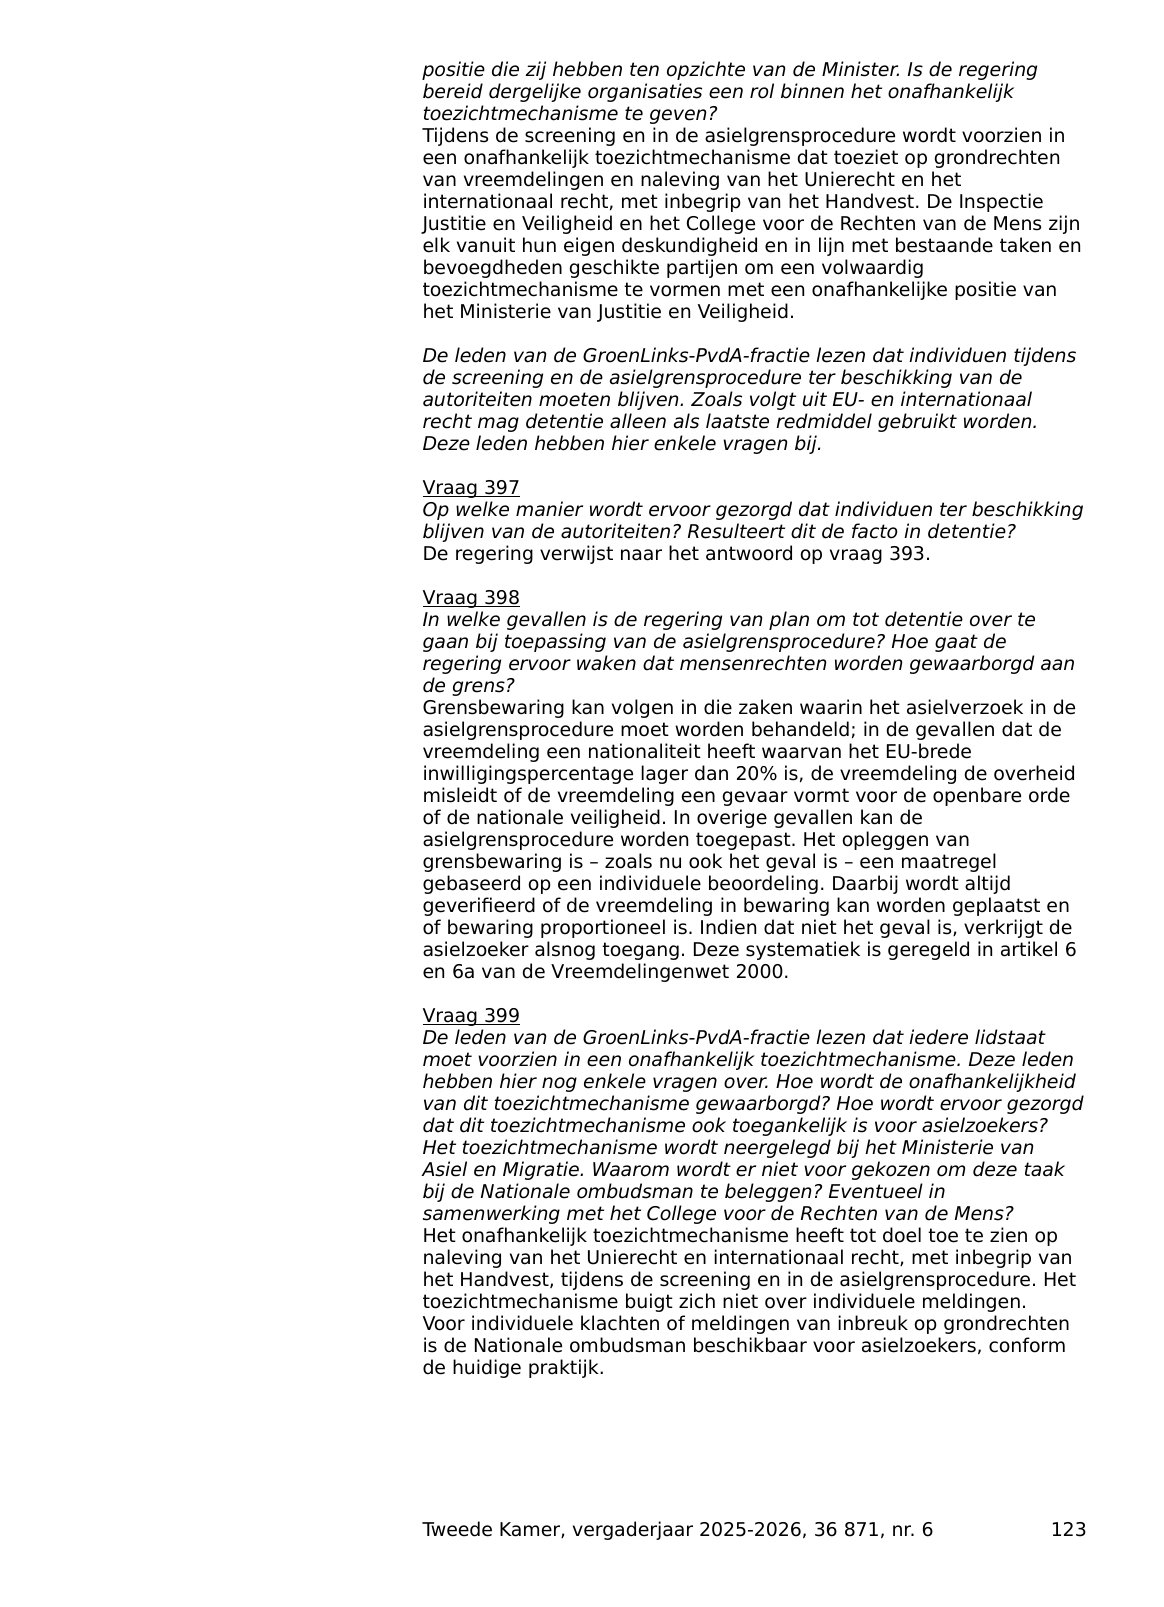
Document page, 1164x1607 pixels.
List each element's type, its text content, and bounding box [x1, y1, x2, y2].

text Grensbewaring kan volgen in die zaken waarin het asielverzoek in de asielgrensprocedure moet worden behandeld; in de gevallen dat de vreemdeling een nationaliteit heeft waarvan het EU-brede inwilligingspercentage lager dan 20% is, de vreemdeling de overheid misleidt of de vreemdeling een gevaar vormt voor de openbare orde of de nationale veiligheid. In overige gevallen kan de asielgrensprocedure worden toegepast. Het opleggen van grensbewaring is – zoals nu ook het geval is – een maatregel gebaseerd op een individuele beoordeling. Daarbij wordt altijd geverifieerd of de vreemdeling in bewaring kan worden geplaatst en of bewaring proportioneel is. Indien dat niet het geval is, verkrijgt de asielzoeker alsnog toegang. Deze systematiek is geregeld in artikel 6 en 6a van de Vreemdelingenwet 2000. [422, 697, 1087, 983]
text positie die zij hebben ten opzichte van de Minister. Is de regering bereid dergelijke organisaties een rol binnen het onafhankelijk toezichtmechanisme te geven? [422, 59, 1087, 125]
text Vraag 399 [422, 1005, 1087, 1027]
text Vraag 397 [422, 477, 1087, 499]
text De regering verwijst naar het antwoord op vraag 393. [422, 543, 1087, 565]
text Het onafhankelijk toezichtmechanisme heeft tot doel toe te zien op naleving van het Unierecht en internationaal recht, met inbegrip van het Handvest, tijdens de screening en in de asielgrensprocedure. Het toezichtmechanisme buigt zich niet over individuele meldingen. [422, 1225, 1087, 1313]
text In welke gevallen is de regering van plan om tot detentie over te gaan bij toepassing van de asielgrensprocedure? Hoe gaat de regering ervoor waken dat mensenrechten worden gewaarborgd aan de grens? [422, 609, 1087, 697]
text De leden van de GroenLinks-PvdA-fractie lezen dat individuen tijdens de screening en de asielgrensprocedure ter beschikking van de autoriteiten moeten blijven. Zoals volgt uit EU- en internationaal recht mag detentie alleen als laatste redmiddel gebruikt worden. Deze leden hebben hier enkele vragen bij. [422, 345, 1087, 455]
text De leden van de GroenLinks-PvdA-fractie lezen dat iedere lidstaat moet voorzien in een onafhankelijk toezichtmechanisme. Deze leden hebben hier nog enkele vragen over. Hoe wordt de onafhankelijkheid van dit toezichtmechanisme gewaarborgd? Hoe wordt ervoor gezorgd dat dit toezichtmechanisme ook toegankelijk is voor asielzoekers? Het toezichtmechanisme wordt neergelegd bij het Ministerie van Asiel en Migratie. Waarom wordt er niet voor gekozen om deze taak bij de Nationale ombudsman te beleggen? Eventueel in samenwerking met het College voor de Rechten van de Mens? [422, 1027, 1087, 1225]
text Tijdens de screening en in de asielgrensprocedure wordt voorzien in een onafhankelijk toezichtmechanisme dat toeziet op grondrechten van vreemdelingen en naleving van het Unierecht en het internationaal recht, met inbegrip van het Handvest. De Inspectie Justitie en Veiligheid en het College voor de Rechten van de Mens zijn elk vanuit hun eigen deskundigheid en in lijn met bestaande taken en bevoegdheden geschikte partijen om een volwaardig toezichtmechanisme te vormen met een onafhankelijke positie van het Ministerie van Justitie en Veiligheid. [422, 125, 1087, 323]
text Voor individuele klachten of meldingen van inbreuk op grondrechten is de Nationale ombudsman beschikbaar voor asielzoekers, conform de huidige praktijk. [422, 1313, 1087, 1379]
text Vraag 398 [422, 587, 1087, 609]
text Op welke manier wordt ervoor gezorgd dat individuen ter beschikking blijven van de autoriteiten? Resulteert dit de facto in detentie? [422, 499, 1087, 543]
